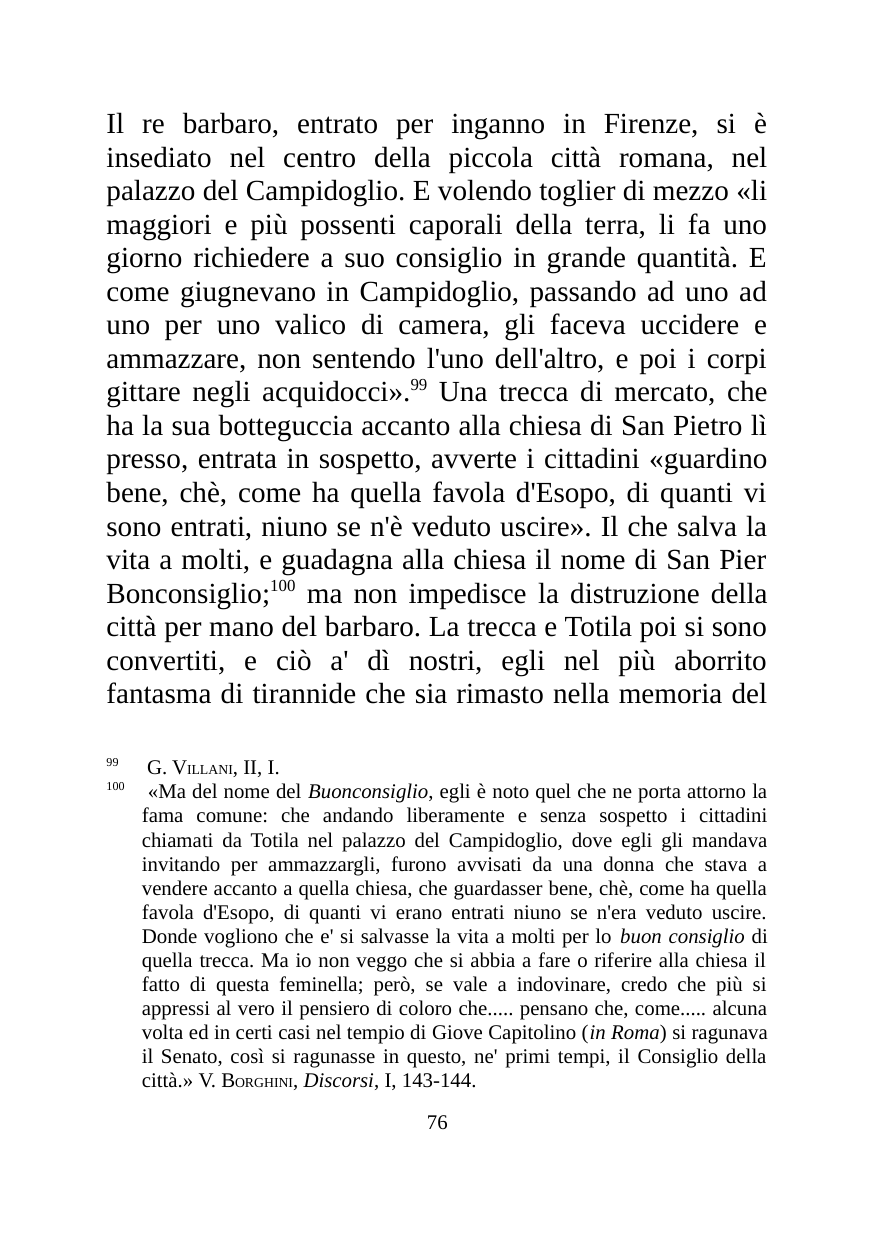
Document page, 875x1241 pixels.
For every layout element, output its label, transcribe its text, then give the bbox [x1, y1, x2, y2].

text Il re barbaro, entrato per inganno in Firenze, si è insediato nel centro della piccola città romana, nel palazzo del Campidoglio. E volendo toglier di mezzo «li maggiori e più possenti caporali della terra, li fa uno giorno richiedere a suo consiglio in grande quantità. E come giugnevano in Campidoglio, passando ad uno ad uno per uno valico di camera, gli faceva uccidere e ammazzare, non sentendo l'uno dell'altro, e poi i corpi gittare negli acquidocci». Una trecca di mercato, che ha la sua botteguccia accanto alla chiesa di San Pietro lì presso, entrata in sospetto, avverte i cittadini «guardino bene, chè, come ha quella favola d'Esopo, di quanti vi sono entrati, niuno se n'è veduto uscire». Il che salva la vita a molti, e guadagna alla chiesa il nome di San Pier Bonconsiglio; ma non impedisce la distruzione della città per mano del barbaro. La trecca e Totila poi si sono convertiti, e ciò a' dì nostri, egli nel più aborrito fantasma di tirannide che sia rimasto nella memoria del [106, 106, 768, 710]
text G. Villani, II, I. [106, 755, 768, 779]
text «Ma del nome del Buonconsiglio, egli è noto quel che ne porta attorno la fama comune: che andando liberamente e senza sospetto i cittadini chiamati da Totila nel palazzo del Campidoglio, dove egli gli mandava invitando per ammazzargli, furono avvisati da una donna che stava a vendere accanto a quella chiesa, che guardasser bene, chè, come ha quella favola d'Esopo, di quanti vi erano entrati niuno se n'era veduto uscire. Donde vogliono che e' si salvasse la vita a molti per lo buon consiglio di quella trecca. Ma io non veggo che si abbia a fare o riferire alla chiesa il fatto di questa feminella; però, se vale a indovinare, credo che più si appressi al vero il pensiero di coloro che..... pensano che, come..... alcuna volta ed in certi casi nel tempio di Giove Capitolino (in Roma) si ragunava il Senato, così si ragunasse in questo, ne' primi tempi, il Consiglio della città.» V. Borghini, Discorsi, I, 143-144. [106, 779, 768, 1092]
